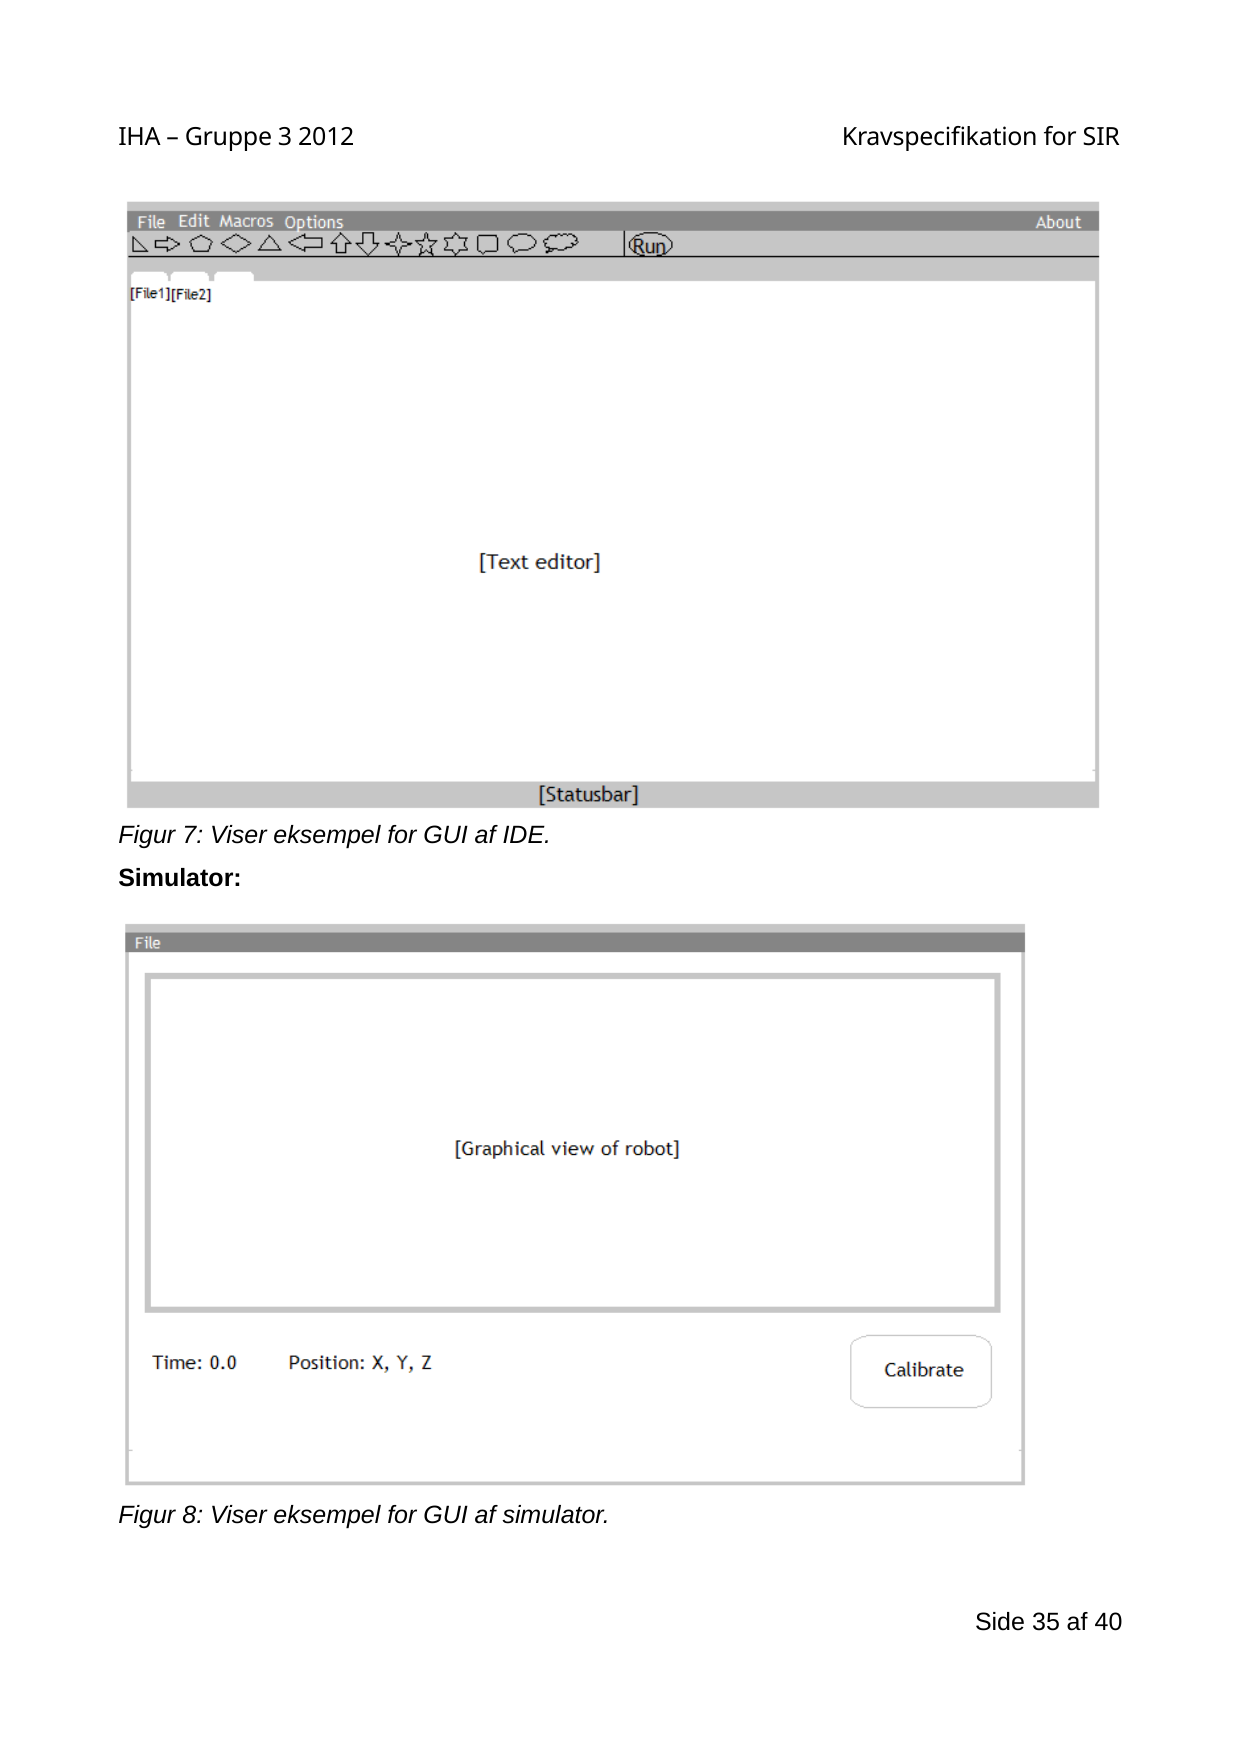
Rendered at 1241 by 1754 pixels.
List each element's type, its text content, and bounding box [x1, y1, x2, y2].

text Figur 7: Viser eksempel for GUI af IDE. [118, 820, 1122, 848]
text Simulator: [118, 848, 1122, 891]
text Figur 8: Viser eksempel for GUI af simulator. [118, 1500, 1122, 1529]
picture [118, 194, 1123, 820]
text [118, 182, 1122, 194]
picture [118, 918, 1052, 1500]
